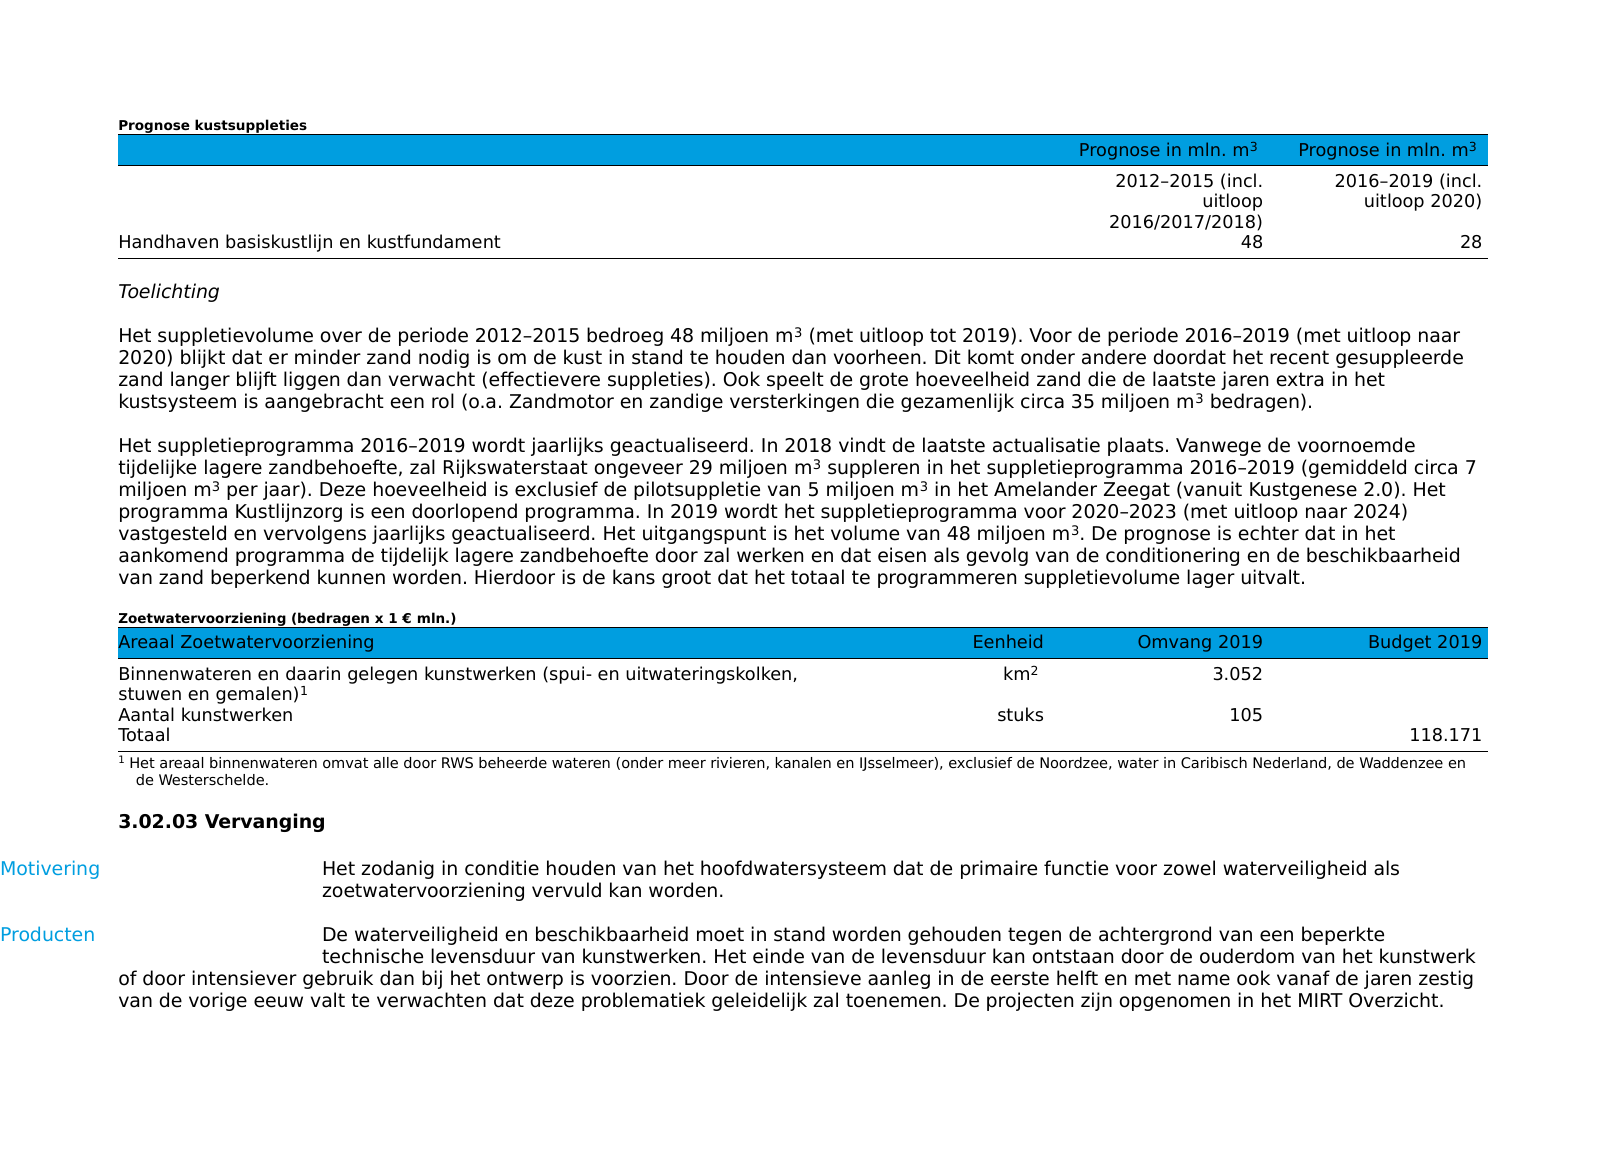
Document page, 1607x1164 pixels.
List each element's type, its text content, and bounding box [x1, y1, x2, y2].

text Producten [0, 924, 322, 946]
table_cell [1269, 659, 1488, 705]
table_cell 105 [1050, 705, 1269, 725]
text De waterveiligheid en beschikbaarheid moet in stand worden gehouden tegen de achtergrond van een beperkte technische levensduur van kunstwerken. Het einde van de levensduur kan ontstaan door de ouderdom van het kunstwerk of door intensiever gebruik dan bij het ontwerp is voorzien. Door de intensieve aanleg in de eerste helft en met name ook vanaf de jaren zestig van de vorige eeuw valt te verwachten dat deze problematiek geleidelijk zal toenemen. De projecten zijn opgenomen in het MIRT Overzicht. [0, 924, 1488, 1012]
table_cell 118.171 [1269, 725, 1488, 751]
table_cell Aantal kunstwerken [118, 705, 830, 725]
table_cell Omvang 2019 [1050, 628, 1269, 658]
table_cell Prognose in mln. m3 [1050, 135, 1269, 165]
table_cell km2 [830, 659, 1050, 705]
table_cell Binnenwateren en daarin gelegen kunstwerken (spui- en uitwateringskolken, stuwen en gemalen)1 [118, 659, 830, 705]
subtitle 3.02.03 Vervanging [118, 811, 1488, 833]
table_cell [118, 135, 1050, 165]
table_cell [830, 725, 1050, 751]
text Het suppletieprogramma 2016–2019 wordt jaarlijks geactualiseerd. In 2018 vindt de laatste actualisatie plaats. Vanwege de voornoemde tijdelijke lagere zandbehoefte, zal Rijkswaterstaat ongeveer 29 miljoen m3 suppleren in het suppletieprogramma 2016–2019 (gemiddeld circa 7 miljoen m3 per jaar). Deze hoeveelheid is exclusief de pilotsuppletie van 5 miljoen m3 in het Amelander Zeegat (vanuit Kustgenese 2.0). Het programma Kustlijnzorg is een doorlopend programma. In 2019 wordt het suppletieprogramma voor 2020–2023 (met uitloop naar 2024) vastgesteld en vervolgens jaarlijks geactualiseerd. Het uitgangspunt is het volume van 48 miljoen m3. De prognose is echter dat in het aankomend programma de tijdelijk lagere zandbehoefte door zal werken en dat eisen als gevolg van de conditionering en de beschikbaarheid van zand beperkend kunnen worden. Hierdoor is de kans groot dat het totaal te programmeren suppletievolume lager uitvalt. [118, 435, 1488, 589]
text Het suppletievolume over de periode 2012–2015 bedroeg 48 miljoen m3 (met uitloop tot 2019). Voor de periode 2016–2019 (met uitloop naar 2020) blijkt dat er minder zand nodig is om de kust in stand te houden dan voorheen. Dit komt onder andere doordat het recent gesuppleerde zand langer blijft liggen dan verwacht (effectievere suppleties). Ook speelt de grote hoeveelheid zand die de laatste jaren extra in het kustsysteem is aangebracht een rol (o.a. Zandmotor en zandige versterkingen die gezamenlijk circa 35 miljoen m3 bedragen). [118, 325, 1488, 413]
table_cell Budget 2019 [1269, 628, 1488, 658]
table_cell 48 [1050, 233, 1269, 258]
table_cell 28 [1269, 233, 1488, 258]
table_header Prognose kustsuppleties [118, 118, 1488, 134]
text Motivering [0, 858, 322, 879]
table_cell [1269, 705, 1488, 725]
table_cell stuks [830, 705, 1050, 725]
table_cell 2016–2019 (incl. uitloop 2020) [1269, 166, 1488, 232]
table_cell Prognose in mln. m3 [1269, 135, 1488, 165]
table_cell Areaal Zoetwatervoorziening [118, 628, 830, 658]
table_cell 1 Het areaal binnenwateren omvat alle door RWS beheerde wateren (onder meer rivieren, kanalen en IJsselmeer), exclusief de Noordzee, water in Caribisch Nederland, de Waddenzee en de Westerschelde. [118, 752, 1488, 788]
table_header Zoetwatervoorziening (bedragen x 1 € mln.) [118, 611, 1488, 627]
subtitle Toelichting [118, 281, 1488, 303]
table_cell [1050, 725, 1269, 751]
table_cell Totaal [118, 725, 830, 751]
table_cell 3.052 [1050, 659, 1269, 705]
table_cell Eenheid [830, 628, 1050, 658]
text Het zodanig in conditie houden van het hoofdwatersysteem dat de primaire functie voor zowel waterveiligheid als zoetwatervoorziening vervuld kan worden. [0, 858, 1488, 902]
table_cell Handhaven basiskustlijn en kustfundament [118, 233, 1050, 258]
table_cell [118, 166, 1050, 232]
table_cell 2012–2015 (incl. uitloop 2016/2017/2018) [1050, 166, 1269, 232]
